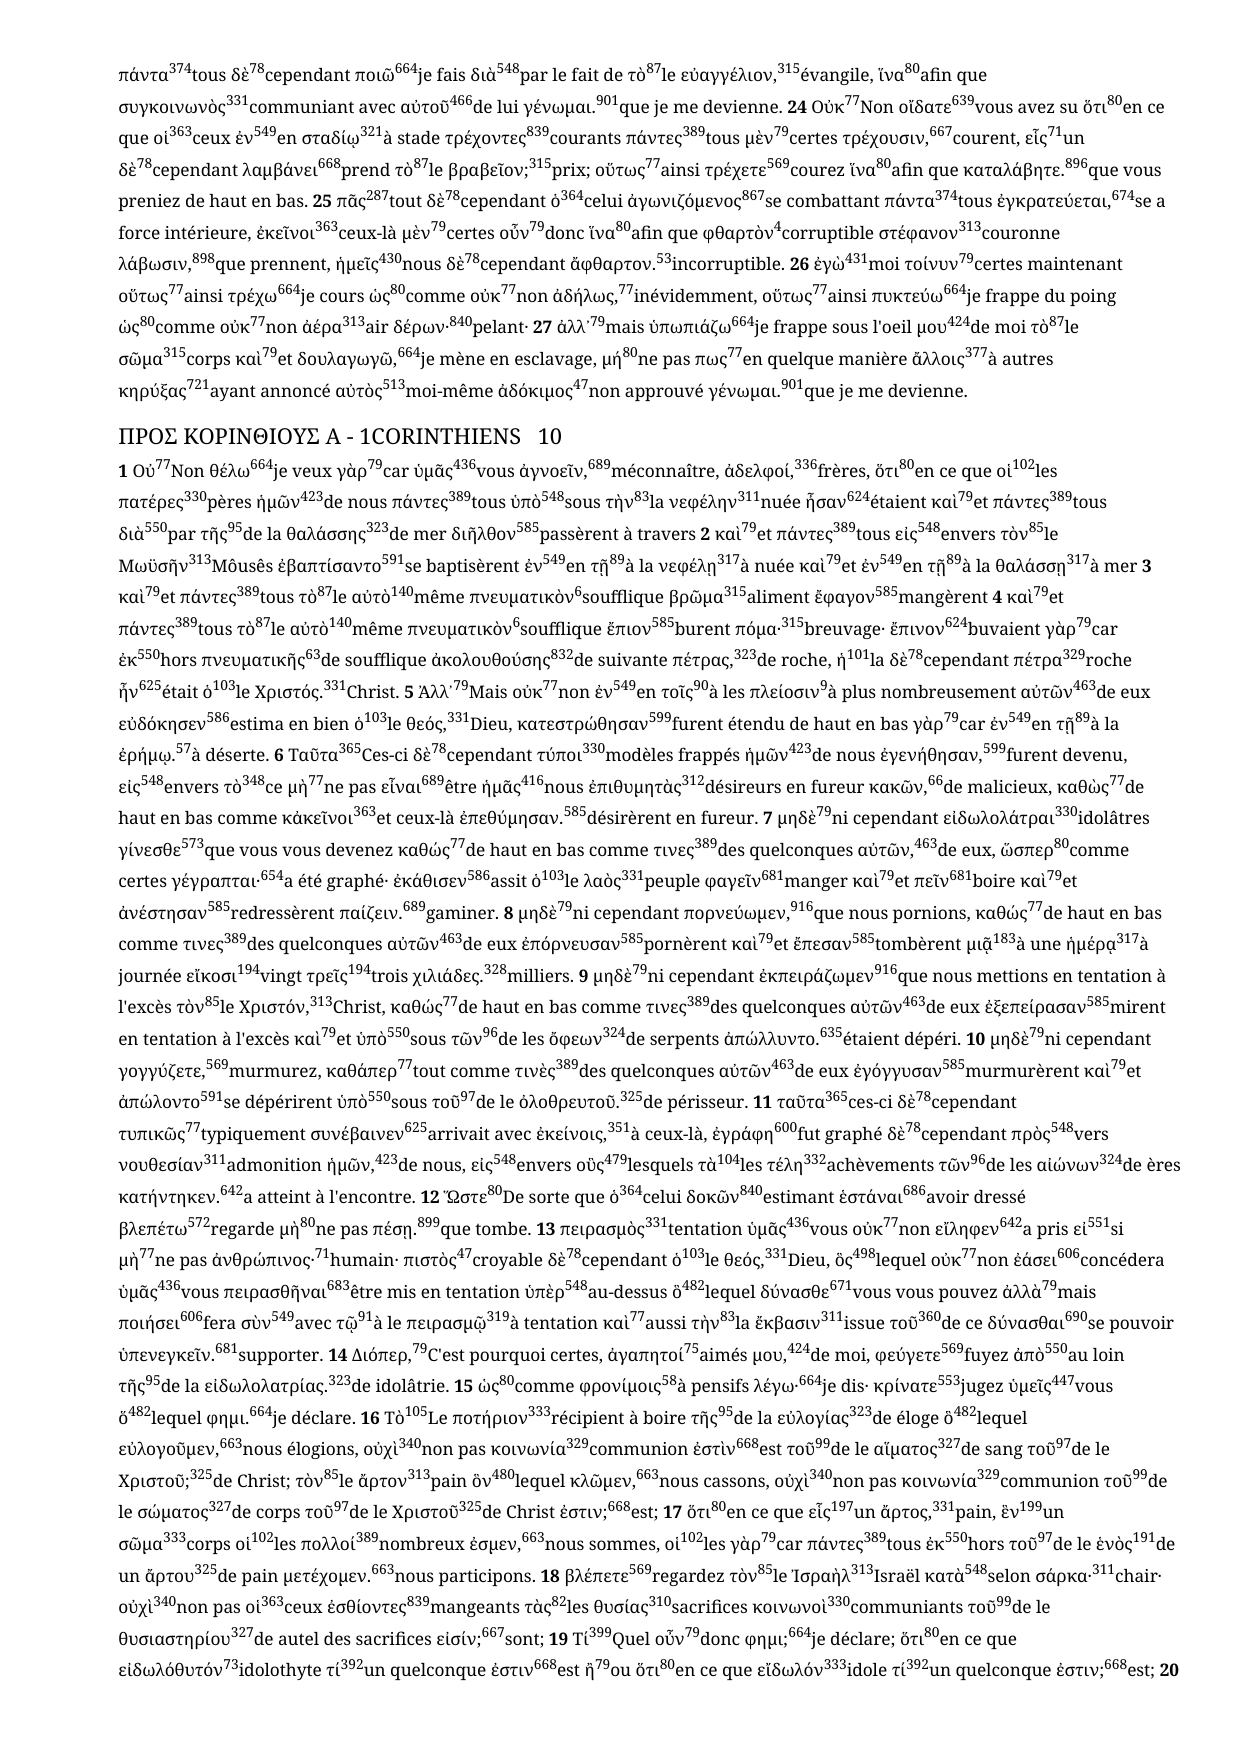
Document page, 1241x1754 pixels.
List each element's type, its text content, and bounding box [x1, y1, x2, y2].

text 1 Οὐ77Non θέλω664je veux γὰρ79car ὑμᾶς436vous ἀγνοεῖν,689méconnaître, ἀδελφοί,336frères, ὅτι80en ce que οἱ102les πατέρες330pères ἡμῶν423de nous πάντες389tous ὑπὸ548sous τὴν83la νεφέλην311nuée ἦσαν624étaient καὶ79et πάντες389tous διὰ550par τῆς95de la θαλάσσης323de mer διῆλθον585passèrent à travers 2 καὶ79et πάντες389tous εἰς548envers τὸν85le Μωϋσῆν313Môusês ἐβαπτίσαντο591se baptisèrent ἐν549en τῇ89à la νεφέλῃ317à nuée καὶ79et ἐν549en τῇ89à la θαλάσσῃ317à mer 3 καὶ79et πάντες389tous τὸ87le αὐτὸ140même πνευματικὸν6soufflique βρῶμα315aliment ἔφαγον585mangèrent 4 καὶ79et πάντες389tous τὸ87le αὐτὸ140même πνευματικὸν6soufflique ἔπιον585burent πόμα·315breuvage· ἔπινον624buvaient γὰρ79car ἐκ550hors πνευματικῆς63de soufflique ἀκολουθούσης832de suivante πέτρας,323de roche, ἡ101la δὲ78cependant πέτρα329roche ἦν625était ὁ103le Χριστός.331Christ. 5 Ἀλλ᾽79Mais οὐκ77non ἐν549en τοῖς90à les πλείοσιν9à plus nombreusement αὐτῶν463de eux εὐδόκησεν586estima en bien ὁ103le θεός,331Dieu, κατεστρώθησαν599furent étendu de haut en bas γὰρ79car ἐν549en τῇ89à la ἐρήμῳ.57à déserte. 6 Ταῦτα365Ces-ci δὲ78cependant τύποι330modèles frappés ἡμῶν423de nous ἐγενήθησαν,599furent devenu, εἰς548envers τὸ348ce μὴ77ne pas εἶναι689être ἡμᾶς416nous ἐπιθυμητὰς312désireurs en fureur κακῶν,66de malicieux, καθὼς77de haut en bas comme κἀκεῖνοι363et ceux-là ἐπεθύμησαν.585désirèrent en fureur. 7 μηδὲ79ni cependant εἰδωλολάτραι330idolâtres γίνεσθε573que vous vous devenez καθώς77de haut en bas comme τινες389des quelconques αὐτῶν,463de eux, ὥσπερ80comme certes γέγραπται·654a été graphé· ἐκάθισεν586assit ὁ103le λαὸς331peuple φαγεῖν681manger καὶ79et πεῖν681boire καὶ79et ἀνέστησαν585redressèrent παίζειν.689gaminer. 8 μηδὲ79ni cependant πορνεύωμεν,916que nous pornions, καθώς77de haut en bas comme τινες389des quelconques αὐτῶν463de eux ἐπόρνευσαν585pornèrent καὶ79et ἔπεσαν585tombèrent μιᾷ183à une ἡμέρᾳ317à journée εἴκοσι194vingt τρεῖς194trois χιλιάδες.328milliers. 9 μηδὲ79ni cependant ἐκπειράζωμεν916que nous mettions en tentation à l'excès τὸν85le Χριστόν,313Christ, καθώς77de haut en bas comme τινες389des quelconques αὐτῶν463de eux ἐξεπείρασαν585mirent en tentation à l'excès καὶ79et ὑπὸ550sous τῶν96de les ὄφεων324de serpents ἀπώλλυντο.635étaient dépéri. 10 μηδὲ79ni cependant γογγύζετε,569murmurez, καθάπερ77tout comme τινὲς389des quelconques αὐτῶν463de eux ἐγόγγυσαν585murmurèrent καὶ79et ἀπώλοντο591se dépérirent ὑπὸ550sous τοῦ97de le ὀλοθρευτοῦ.325de périsseur. 11 ταῦτα365ces-ci δὲ78cependant τυπικῶς77typiquement συνέβαινεν625arrivait avec ἐκείνοις,351à ceux-là, ἐγράφη600fut graphé δὲ78cependant πρὸς548vers νουθεσίαν311admonition ἡμῶν,423de nous, εἰς548envers οὓς479lesquels τὰ104les τέλη332achèvements τῶν96de les αἰώνων324de ères κατήντηκεν.642a atteint à l'encontre. 12 Ὥστε80De sorte que ὁ364celui δοκῶν840estimant ἑστάναι686avoir dressé βλεπέτω572regarde μὴ80ne pas πέσῃ.899que tombe. 13 πειρασμὸς331tentation ὑμᾶς436vous οὐκ77non εἴληφεν642a pris εἰ551si μὴ77ne pas ἀνθρώπινος·71humain· πιστὸς47croyable δὲ78cependant ὁ103le θεός,331Dieu, ὃς498lequel οὐκ77non ἐάσει606concédera ὑμᾶς436vous πειρασθῆναι683être mis en tentation ὑπὲρ548au-dessus ὃ482lequel δύνασθε671vous vous pouvez ἀλλὰ79mais ποιήσει606fera σὺν549avec τῷ91à le πειρασμῷ319à tentation καὶ77aussi τὴν83la ἔκβασιν311issue τοῦ360de ce δύνασθαι690se pouvoir ὑπενεγκεῖν.681supporter. 14 Διόπερ,79C'est pourquoi certes, ἀγαπητοί75aimés μου,424de moi, φεύγετε569fuyez ἀπὸ550au loin τῆς95de la εἰδωλολατρίας.323de idolâtrie. 15 ὡς80comme φρονίμοις58à pensifs λέγω·664je dis· κρίνατε553jugez ὑμεῖς447vous ὅ482lequel φημι.664je déclare. 16 Τὸ105Le ποτήριον333récipient à boire τῆς95de la εὐλογίας323de éloge ὃ482lequel εὐλογοῦμεν,663nous élogions, οὐχὶ340non pas κοινωνία329communion ἐστὶν668est τοῦ99de le αἵματος327de sang τοῦ97de le Χριστοῦ;325de Christ; τὸν85le ἄρτον313pain ὃν480lequel κλῶμεν,663nous cassons, οὐχὶ340non pas κοινωνία329communion τοῦ99de le σώματος327de corps τοῦ97de le Χριστοῦ325de Christ ἐστιν;668est; 17 ὅτι80en ce que εἷς197un ἄρτος,331pain, ἓν199un σῶμα333corps οἱ102les πολλοί389nombreux ἐσμεν,663nous sommes, οἱ102les γὰρ79car πάντες389tous ἐκ550hors τοῦ97de le ἑνὸς191de un ἄρτου325de pain μετέχομεν.663nous participons. 18 βλέπετε569regardez τὸν85le Ἰσραὴλ313Israël κατὰ548selon σάρκα·311chair· οὐχὶ340non pas οἱ363ceux ἐσθίοντες839mangeants τὰς82les θυσίας310sacrifices κοινωνοὶ330communiants τοῦ99de le θυσιαστηρίου327de autel des sacrifices εἰσίν;667sont; 19 Τί399Quel οὖν79donc φημι;664je déclare; ὅτι80en ce que εἰδωλόθυτόν73idolothyte τί392un quelconque ἐστιν668est ἢ79ou ὅτι80en ce que εἴδωλόν333idole τί392un quelconque ἐστιν;668est; 20 ἀλλ᾽79mais ὅτι80en ce que ἃ481lesquels θύουσιν667sacrifient τὰ104les ἔθνη,332ethnies, δαιμονίοις320à démons καὶ79et οὐ77non θεῷ319à Dieu θύουσιν·667sacrifient· οὐ77non θέλω664je veux δὲ78cependant ὑμᾶς436vous κοινωνοὺς312communiants τῶν98de les δαιμονίων326de démons γίνεσθαι.690se devenir. 21 οὐ77non δύνασθε671vous vous pouvez ποτήριον315récipient à boire κυρίου325de Maître πίνειν689boire καὶ79et ποτήριον315récipient à boire δαιμονίων,326de démons, οὐ77non δύνασθε671vous vous pouvez τραπέζης323de table κυρίου325de Maître μετέχειν689participer καὶ79et τραπέζης323de table δαιμονίων.326de démons. 22 ἢ79ou παραζηλοῦμεν663nous zélons à côté τὸν85le κύριον;313Maître; μὴ340ne pas ἰσχυρότεροι46plus forts αὐτοῦ464de lui ἐσμεν;663nous sommes; 23 Πάντα391Tous ἔξεστιν668est permis ἀλλ᾽79mais οὐ77non πάντα391tous συμφέρει·668est opportun· πάντα391tous ἔξεστιν668est permis ἀλλ᾽79mais οὐ77non πάντα391tous οἰκοδομεῖ.668édifie en maison. 24 μηδεὶς390ne pas un τὸ348ce ἑαυτοῦ537de lui-même ζητείτω572cherche ἀλλὰ79mais τὸ348ce τοῦ97de le ἑτέρου.384de autre-différent. 25 Πᾶν375Tout τὸ348ce ἐν549en μακέλλῳ321à marché à viande πωλούμενον877étant troqué ἐσθίετε569mangez μηδὲν375ne pas un ἀνακρίνοντες839jugeants de bas en haut διὰ548par le fait de τὴν83la συνείδησιν·311conscience· 26 τοῦ97de le κυρίου325de Maître γὰρ79car ἡ101la γῆ329terre καὶ79et τὸ105le πλήρωμα333plénitude αὐτῆς.462de elle. 27 εἴ80si τις390un quelconque καλεῖ668appelle ὑμᾶς436vous τῶν96de les ἀπίστων64de incroyants καὶ79et θέλετε665vous voulez πορεύεσθαι,690se aller, πᾶν375tout τὸ348ce παρατιθέμενον877étant posé à côté ὑμῖν438à vous ἐσθίετε569mangez μηδὲν375ne pas un ἀνακρίνοντες839jugeants de bas en haut διὰ548par le fait de τὴν83la συνείδησιν.311conscience. 28 ἐὰν80si le cas échéant δέ78cependant τις390un quelconque ὑμῖν438à vous εἴπῃ·899que dise· τοῦτο158ce-ci ἱερόθυτόν49sanctuaire sacrifice ἐστιν,668est, μὴ77ne pas ἐσθίετε569mangez δι᾽548par le fait de ἐκεῖνον346celui-là τὸν346celui μηνύσαντα707ayant indiqué καὶ79et τὴν83la συνείδησιν·311conscience· 29 συνείδησιν311conscience δὲ78cependant λέγω664je dis οὐχὶ77non pas τὴν344celle ἑαυτοῦ537de lui-même ἀλλὰ79mais τὴν344celle τοῦ97de le ἑτέρου.384de autre-différent. ἱνατί77pourquoi γὰρ79car ἡ101la ἐλευθερία329liberté μου424de moi κρίνεται680est jugé ὑπὸ550sous ἄλλης125de autre συνειδήσεως;323de conscience; 30 εἰ80si ἐγὼ431moi χάριτι317à grâce μετέχω,664je participe, τί399quel βλασφημοῦμαι676je suis blasphémé ὑπὲρ550au-dessus οὗ494de lequel ἐγὼ431moi εὐχαριστῶ;664je rends grâce; 31 Εἴτε79Soit οὖν79donc ἐσθίετε665vous mangez εἴτε79soit πίνετε665vous buvez εἴτε79soit τι375un quelconque ποιεῖτε,665vous faites, πάντα374tous εἰς548envers δόξαν311gloire θεοῦ325de Dieu ποιεῖτε.569faites. 32 ἀπρόσκοποι46irréprochables καὶ79et Ἰουδαίοις58à Ioudaiens γίνεσθε573que vous vous devenez καὶ79et Ἕλλησιν318à Hellèns καὶ79et τῇ89à la ἐκκλησίᾳ317à église τοῦ97de le θεοῦ,325de Dieu, 33 καθὼς77de haut en bas comme κἀγὼ431et moi πάντα374tous πᾶσιν377à tous ἀρέσκω664je plais μὴ79ne pas ζητῶν840cherchant τὸ87le ἐμαυτοῦ511de moi-même σύμφορον55convenable ἀλλὰ79mais τὸ348ce τῶν96de les πολλῶν,383de nombreux, ἵνα80afin que σωθῶσιν.910que soient sauvé. [118, 455, 1181, 1682]
text ΠΡΟΣ ΚΟΡΙΝΘΙΟΥΣ Α - 1CORINTHIENS 10 [118, 421, 1181, 451]
text 1 Οὐκ340Non εἰμὶ664je suis ἐλεύθερος;47libre; οὐκ340non εἰμὶ664je suis ἀπόστολος;331envoyé; οὐχὶ340non pas Ἰησοῦν313Iésous τὸν85le κύριον313Maître ἡμῶν423de nous ἑόρακα;638j'ai vu; οὐ340non τὸ105le ἔργον333travail μου424de moi ὑμεῖς447vous ἐστε665vous êtes ἐν549en κυρίῳ;319à Maître; 2 εἰ80si ἄλλοις377à autres οὐκ77non εἰμὶ664je suis ἀπόστολος,331envoyé, ἀλλά79mais γε340du moins ὑμῖν438à vous εἰμι·664je suis· ἡ101la γὰρ79car σφραγίς329sceau μου424de moi τῆς95de la ἀποστολῆς323de envoi ὑμεῖς447vous ἐστε665vous êtes ἐν549en κυρίῳ.319à Maître. 3 Ἡ101La ἐμὴ229mienne ἀπολογία329apologie τοῖς351à ceux ἐμὲ417moi ἀνακρίνουσίν827à jugeants de bas en haut ἐστιν668est αὕτη.362celle-ci. 4 μὴ340ne pas οὐκ77non ἔχομεν663nous avons ἐξουσίαν311autorité φαγεῖν681manger καὶ79et πεῖν;681boire; 5 μὴ340ne pas οὐκ77non ἔχομεν663nous avons ἐξουσίαν311autorité ἀδελφὴν311soeur γυναῖκα311femme περιάγειν689mener autour ὡς80comme καὶ77aussi οἱ102les λοιποὶ131restants ἀπόστολοι330envoyés καὶ79et οἱ102les ἀδελφοὶ330frères τοῦ97de le κυρίου325de Maître καὶ79et Κηφᾶς;331Képhas; 6 ἢ79ou μόνος132seul ἐγὼ431moi καὶ79et Βαρναβᾶς331Bar-Nabas οὐκ340non ἔχομεν663nous avons ἐξουσίαν311autorité μὴ77ne pas ἐργάζεσθαι;690se mettre au travail; 7 Τίς410Quel στρατεύεται674se guerroie en soldat ἰδίοις122à en propres ὀψωνίοις320à gages ποτέ;77à un moment; τίς410quel φυτεύει668plante ἀμπελῶνα313vignoble καὶ79et τὸν85le καρπὸν313fruit αὐτοῦ464de lui οὐκ77non ἐσθίει;668mange; ἢ79ou τίς410quel ποιμαίνει668berge ποίμνην311bergerie de troupeau καὶ79et ἐκ550hors τοῦ99de le γάλακτος327de lait τῆς95de la ποίμνης323de bergerie de troupeau οὐκ77non ἐσθίει;668mange; 8 Μὴ340Ne pas κατὰ548selon ἄνθρωπον313être humain ταῦτα347ces-ci λαλῶ664je bavarde ἢ79ou καὶ77aussi ὁ103le νόμος331loi ταῦτα347ces-ci οὐ340non λέγει;668dit; 9 ἐν549en γὰρ79car τῷ91à le Μωϋσέως325de Môusês νόμῳ319à loi γέγραπται·654a été graphé· οὐ77non φιμώσεις604tu muselleras βοῦν313boeuf ἀλοῶντα.822foulant le grain. μὴ340ne pas τῶν96de les βοῶν324de boeufs μέλει668soucie τῷ91à le θεῷ319à Dieu 10 ἢ79ou δι᾽548par le fait de ἡμᾶς416nous πάντως77en tout cas λέγει;668dit; δι᾽548par le fait de ἡμᾶς416nous γὰρ79car ἐγράφη600fut graphé ὅτι80en ce que ὀφείλει668doit ἐπ᾽549sur ἐλπίδι317à espérance ὁ364celui ἀροτριῶν840labourant en araire ἀροτριᾶν689labourer en araire καὶ79et ὁ364celui ἀλοῶν840foulant le grain ἐπ᾽549sur ἐλπίδι317à espérance τοῦ360de ce μετέχειν.689participer. 11 εἰ80si ἡμεῖς430nous ὑμῖν438à vous τὰ86les πνευματικὰ54souffliques ἐσπείραμεν,581nous semâmes, μέγα73grand εἰ80si ἡμεῖς430nous ὑμῶν441de vous τὰ86les σαρκικὰ54charnels θερίσομεν;601nous moissonnerons; 12 Εἰ80Si ἄλλοι389autres τῆς95de la ὑμῶν441de vous ἐξουσίας323de autorité μετέχουσιν,667participent, οὐ340non μᾶλλον77davantage ἡμεῖς;430nous; ἀλλ᾽79mais οὐκ77non ἐχρησάμεθα587nous nous utilisâmes τῇ89à la ἐξουσίᾳ317à autorité ταύτῃ,142à celle-ci, ἀλλὰ79mais πάντα374tous στέγομεν,663nous toiturons, ἵνα80afin que μή77ne pas τινα267une quelconque ἐγκοπὴν311incision δῶμεν894que nous donnions τῷ93à le εὐαγγελίῳ321à évangile τοῦ97de le Χριστοῦ.325de Christ. 13 Οὐκ77Non οἴδατε639vous avez su ὅτι80en ce que οἱ363ceux τὰ86les ἱερὰ54sacrés ἐργαζόμενοι866se mettants au travail [τὰ]347[ces] ἐκ550hors τοῦ99de le ἱεροῦ327de sanctuaire ἐσθίουσιν,667mangent, οἱ363ceux τῷ93à le θυσιαστηρίῳ321à autel des sacrifices παρεδρεύοντες839assistants τῷ93à le θυσιαστηρίῳ321à autel des sacrifices συμμερίζονται;673se partagent ensemble; 14 οὕτως77ainsi καὶ77aussi ὁ103le κύριος331Maître διέταξεν586ordonna au-travers τοῖς351à ceux τὸ87le εὐαγγέλιον315évangile καταγγέλλουσιν827à annonçants de haut en bas ἐκ550hors τοῦ99de le εὐαγγελίου327de évangile ζῆν.689vivre. 15 Ἐγὼ431Moi δὲ78cependant οὐ77non κέχρημαι644je m'ai utilisé οὐδενὶ380à aucun τούτων.359de ces-ci. Οὐκ77Non ἔγραψα582je graphai δὲ78cependant ταῦτα,347ces-ci, ἵνα80afin que οὕτως77ainsi γένηται905que se devienne ἐν549en ἐμοί·420à moi· καλὸν49beau γάρ79car μοι420à moi μᾶλλον77davantage ἀποθανεῖν681mourir loin ἤ79ou –935– τὸ87le καύχημά315vantardise μου424de moi οὐδεὶς390aucun κενώσει.606videra. 16 ἐὰν80si le cas échéant γὰρ79car εὐαγγελίζωμαι,923que je m'évangélise, οὐκ77non ἔστιν668est μοι420à moi καύχημα·333vantardise· ἀνάγκη329nécessité γάρ79car μοι420à moi ἐπίκειται·674se couche sur· οὐαὶ304Ouai γάρ79car μοί420à moi ἐστιν668est ἐὰν80si le cas échéant μὴ77ne pas εὐαγγελίζωμαι.901que je m'évangélise. 17 εἰ80si γὰρ79car ἑκὼν71volontiers τοῦτο348ce-ci πράσσω,664je pratique, μισθὸν313salaire ἔχω·664j'ai· εἰ80si δὲ78cependant ἄκων,71non volontiers, οἰκονομίαν311législation de maison πεπίστευμαι·650j'ai été cru· 18 τίς410quel οὖν79donc μού424de moi ἐστιν668est ὁ103le μισθός;331salaire; ἵνα80afin que εὐαγγελιζόμενος867se évangélisant ἀδάπανον55sans dépense θήσω895que je pose τὸ87le εὐαγγέλιον315évangile εἰς548envers τὸ348ce μὴ77ne pas καταχρήσασθαι682se utiliser de haut en bas τῇ89à la ἐξουσίᾳ317à autorité μου424de moi ἐν549en τῷ93à le εὐαγγελίῳ.321à évangile. 19 Ἐλεύθερος47Libre γὰρ79car ὢν840étant ἐκ550hors πάντων383de tous πᾶσιν377à tous ἐμαυτὸν507moi-même ἐδούλωσα,582j'esclavageai, ἵνα80afin que τοὺς84les πλείονας3plus nombreusement κερδήσω·895que je gagne· 20 καὶ79et ἐγενόμην588je me devins τοῖς90à les Ἰουδαίοις58à Ioudaiens ὡς80comme Ἰουδαῖος,71Ioudaien, ἵνα80afin que Ἰουδαίους52Ioudaiens κερδήσω·895que je gagne· τοῖς351à ceux ὑπὸ548sous νόμον313loi ὡς80comme ὑπὸ548sous νόμον,313loi, μὴ77ne pas ὢν840étant αὐτὸς513moi-même ὑπὸ548sous νόμον,313loi, ἵνα80afin que τοὺς345ceux ὑπὸ548sous νόμον313loi κερδήσω·895que je gagne· 21 τοῖς90à les ἀνόμοις58à sans lois ὡς80comme ἄνομος,71sans loi, μὴ79ne pas ὢν840étant ἄνομος71sans loi θεοῦ325de Dieu ἀλλ᾽79mais ἔννομος71dans la loi Χριστοῦ,325de Christ, ἵνα80afin que κερδάνω895que je gagne τοὺς84les ἀνόμους·52sans lois· 22 ἐγενόμην588je me devins τοῖς90à les ἀσθενέσιν58à infirmes ἀσθενής,47infirme, ἵνα80afin que τοὺς84les ἀσθενεῖς52infirmes κερδήσω·895que je gagne· τοῖς351à ceux πᾶσιν274à tous γέγονα638j'ai devenu πάντα,391tous, ἵνα80afin que πάντως77en tout cas τινὰς372des quelconques σώσω.895que je sauve. 23 πάντα374tous δὲ78cependant ποιῶ664je fais διὰ548par le fait de τὸ87le εὐαγγέλιον,315évangile, ἵνα80afin que συγκοινωνὸς331communiant avec αὐτοῦ466de lui γένωμαι.901que je me devienne. 24 Οὐκ77Non οἴδατε639vous avez su ὅτι80en ce que οἱ363ceux ἐν549en σταδίῳ321à stade τρέχοντες839courants πάντες389tous μὲν79certes τρέχουσιν,667courent, εἷς71un δὲ78cependant λαμβάνει668prend τὸ87le βραβεῖον;315prix; οὕτως77ainsi τρέχετε569courez ἵνα80afin que καταλάβητε.896que vous preniez de haut en bas. 25 πᾶς287tout δὲ78cependant ὁ364celui ἀγωνιζόμενος867se combattant πάντα374tous ἐγκρατεύεται,674se a force intérieure, ἐκεῖνοι363ceux-là μὲν79certes οὖν79donc ἵνα80afin que φθαρτὸν4corruptible στέφανον313couronne λάβωσιν,898que prennent, ἡμεῖς430nous δὲ78cependant ἄφθαρτον.53incorruptible. 26 ἐγὼ431moi τοίνυν79certes maintenant οὕτως77ainsi τρέχω664je cours ὡς80comme οὐκ77non ἀδήλως,77inévidemment, οὕτως77ainsi πυκτεύω664je frappe du poing ὡς80comme οὐκ77non ἀέρα313air δέρων·840pelant· 27 ἀλλ᾽79mais ὑπωπιάζω664je frappe sous l'oeil μου424de moi τὸ87le σῶμα315corps καὶ79et δουλαγωγῶ,664je mène en esclavage, μή80ne pas πως77en quelque manière ἄλλοις377à autres κηρύξας721ayant annoncé αὐτὸς513moi-même ἀδόκιμος47non approuvé γένωμαι.901que je me devienne. [118, 59, 1181, 402]
